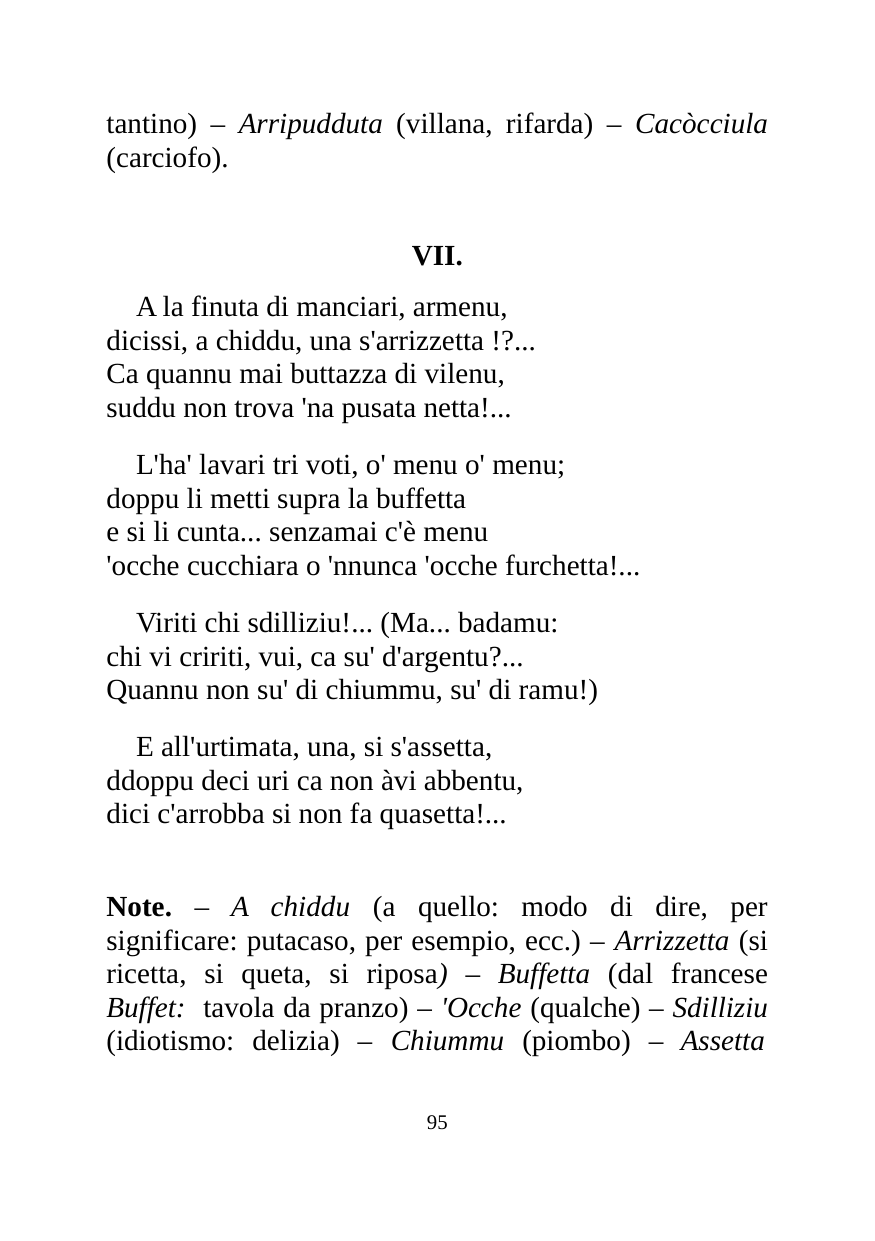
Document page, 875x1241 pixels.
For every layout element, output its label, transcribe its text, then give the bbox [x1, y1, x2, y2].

text suddu non trova 'na pusata netta!... [106, 390, 768, 424]
text ddoppu deci uri ca non àvi abbentu, [106, 763, 768, 797]
text L'ha' lavari tri voti, o' menu o' menu; [106, 447, 768, 481]
text 'ocche cucchiara o 'nnunca 'ocche furchetta!... [106, 548, 768, 582]
text A la finuta di manciari, armenu, [106, 289, 768, 323]
text e si li cunta... senzamai c'è menu [106, 514, 768, 548]
text dicissi, a chiddu, una s'arrizzetta !?... [106, 323, 768, 357]
text Quannu non su' di chiummu, su' di ramu!) [106, 672, 768, 706]
text Note. – A chiddu (a quello: modo di dire, per significare: putacaso, per esempio, ecc.) – Arrizzetta (si ricetta, si queta, si riposa) – Buffetta (dal francese Buffet: tavola da pranzo) – 'Ocche (qualche) – Sdilliziu (idiotismo: delizia) – Chiummu (piombo) – Assetta [106, 889, 768, 1057]
text Ca quannu mai buttazza di vilenu, [106, 357, 768, 390]
text Viriti chi sdilliziu!... (Ma... badamu: [106, 605, 768, 639]
text tantino) – Arripudduta (villana, rifarda) – Cacòcciula (carciofo). [106, 106, 768, 173]
text E all'urtimata, una, si s'assetta, [106, 729, 768, 763]
text doppu li metti supra la buffetta [106, 481, 768, 514]
text dici c'arrobba si non fa quasetta!... [106, 797, 768, 830]
text VII. [106, 238, 768, 272]
text chi vi cririti, vui, ca su' d'argentu?... [106, 639, 768, 672]
